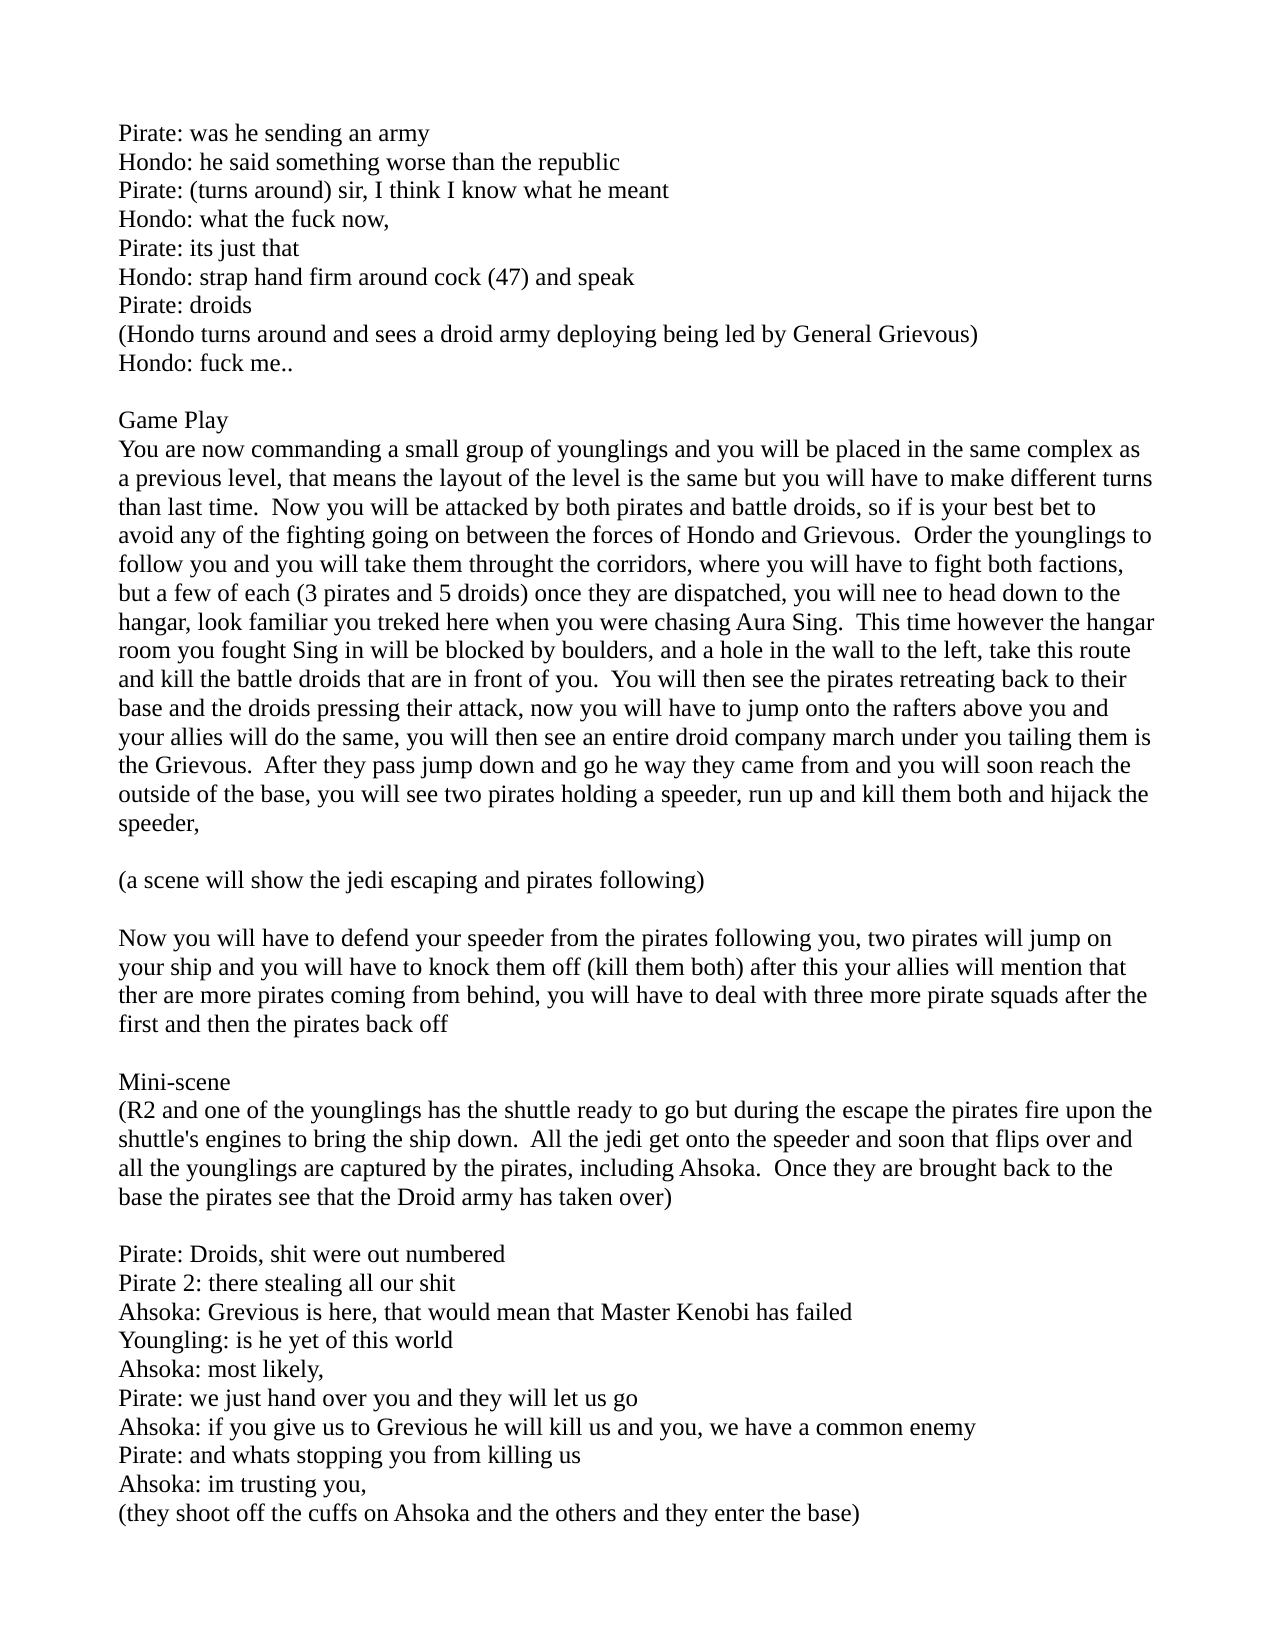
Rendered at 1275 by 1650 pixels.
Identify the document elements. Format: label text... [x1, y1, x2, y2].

text (a scene will show the jedi escaping and pirates following) [118, 866, 1157, 894]
text Pirate: we just hand over you and they will let us go [118, 1383, 1157, 1412]
text Game Play [118, 406, 1157, 434]
text Ahsoka: most likely, [118, 1354, 1157, 1383]
text Pirate: (turns around) sir, I think I know what he meant [118, 176, 1157, 204]
text Pirate: droids [118, 291, 1157, 319]
text Hondo: he said something worse than the republic [118, 147, 1157, 176]
text Pirate 2: there stealing all our shit [118, 1268, 1157, 1297]
text Now you will have to defend your speeder from the pirates following you, two pirates will jump on your ship and you will have to knock them off (kill them both) after this your allies will mention that ther are more pirates coming from behind, you will have to deal with three more pirate squads after the first and then the pirates back off [118, 923, 1157, 1038]
text Pirate: was he sending an army [118, 118, 1157, 147]
text Pirate: its just that [118, 233, 1157, 262]
text Ahsoka: im trusting you, [118, 1469, 1157, 1498]
text (Hondo turns around and sees a droid army deploying being led by General Grievous) [118, 319, 1157, 348]
text (they shoot off the cuffs on Ahsoka and the others and they enter the base) [118, 1498, 1157, 1527]
text Youngling: is he yet of this world [118, 1326, 1157, 1354]
text (R2 and one of the younglings has the shuttle ready to go but during the escape the pirates fire upon the shuttle's engines to bring the ship down. All the jedi get onto the speeder and soon that flips over and all the younglings are captured by the pirates, including Ahsoka. Once they are brought back to the base the pirates see that the Droid army has taken over) [118, 1096, 1157, 1211]
text Hondo: what the fuck now, [118, 204, 1157, 233]
text Hondo: fuck me.. [118, 348, 1157, 377]
text Hondo: strap hand firm around cock (47) and speak [118, 262, 1157, 291]
text Ahsoka: Grevious is here, that would mean that Master Kenobi has failed [118, 1297, 1157, 1326]
text Mini-scene [118, 1067, 1157, 1096]
text Pirate: Droids, shit were out numbered [118, 1239, 1157, 1268]
text Ahsoka: if you give us to Grevious he will kill us and you, we have a common enemy [118, 1412, 1157, 1441]
text Pirate: and whats stopping you from killing us [118, 1441, 1157, 1469]
text You are now commanding a small group of younglings and you will be placed in the same complex as a previous level, that means the layout of the level is the same but you will have to make different turns than last time. Now you will be attacked by both pirates and battle droids, so if is your best bet to avoid any of the fighting going on between the forces of Hondo and Grievous. Order the younglings to follow you and you will take them throught the corridors, where you will have to fight both factions, but a few of each (3 pirates and 5 droids) once they are dispatched, you will nee to head down to the hangar, look familiar you treked here when you were chasing Aura Sing. This time however the hangar room you fought Sing in will be blocked by boulders, and a hole in the wall to the left, take this route and kill the battle droids that are in front of you. You will then see the pirates retreating back to their base and the droids pressing their attack, now you will have to jump onto the rafters above you and your allies will do the same, you will then see an entire droid company march under you tailing them is the Grievous. After they pass jump down and go he way they came from and you will soon reach the outside of the base, you will see two pirates holding a speeder, run up and kill them both and hijack the speeder, [118, 434, 1157, 837]
